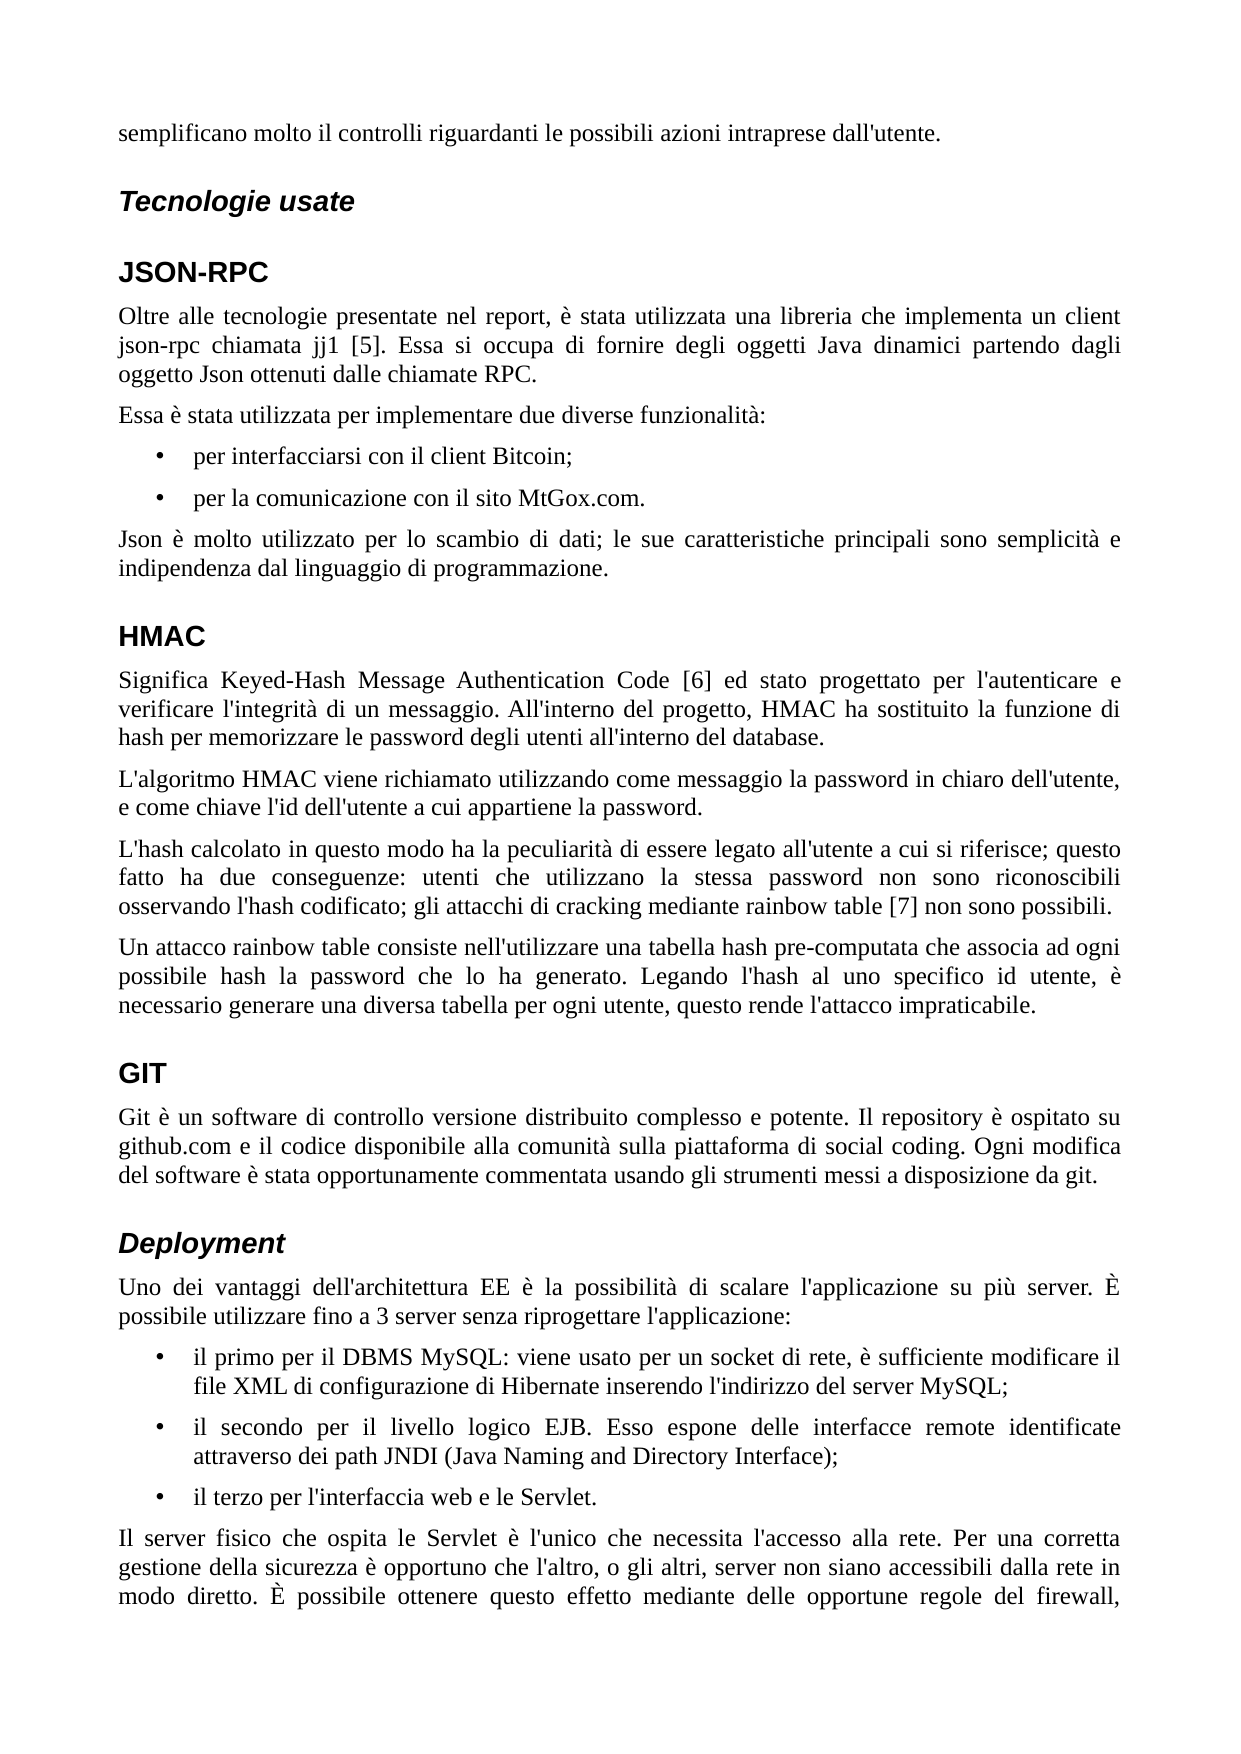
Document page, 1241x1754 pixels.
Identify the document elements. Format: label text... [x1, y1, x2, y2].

text Json è molto utilizzato per lo scambio di dati; le sue caratteristiche principali sono semplicità e indipendenza dal linguaggio di programmazione. [118, 524, 1122, 581]
text semplificano molto il controlli riguardanti le possibili azioni intraprese dall'utente. [118, 118, 1122, 147]
list per interfacciarsi con il client Bitcoin; [156, 441, 1122, 470]
text Git è un software di controllo versione distribuito complesso e potente. Il repository è ospitato su github.com e il codice disponibile alla comunità sulla piattaforma di social coding. Ogni modifica del software è stata opportunamente commentata usando gli strumenti messi a disposizione da git. [118, 1102, 1122, 1188]
subtitle HMAC [118, 619, 1122, 652]
text L'algoritmo HMAC viene richiamato utilizzando come messaggio la password in chiaro dell'utente, e come chiave l'id dell'utente a cui appartiene la password. [118, 764, 1122, 821]
subtitle JSON-RPC [118, 255, 1122, 289]
list il secondo per il livello logico EJB. Esso espone delle interfacce remote identificate attraverso dei path JNDI (Java Naming and Directory Interface); [156, 1412, 1122, 1469]
text Essa è stata utilizzata per implementare due diverse funzionalità: [118, 400, 1122, 429]
list per la comunicazione con il sito MtGox.com. [156, 483, 1122, 511]
subtitle Tecnologie usate [118, 184, 1122, 218]
subtitle GIT [118, 1056, 1122, 1090]
text L'hash calcolato in questo modo ha la peculiarità di essere legato all'utente a cui si riferisce; questo fatto ha due conseguenze: utenti che utilizzano la stessa password non sono riconoscibili osservando l'hash codificato; gli attacchi di cracking mediante rainbow table [7] non sono possibili. [118, 834, 1122, 920]
text Oltre alle tecnologie presentate nel report, è stata utilizzata una libreria che implementa un client json-rpc chiamata jj1 [5]. Essa si occupa di fornire degli oggetti Java dinamici partendo dagli oggetto Json ottenuti dalle chiamate RPC. [118, 301, 1122, 388]
text Il server fisico che ospita le Servlet è l'unico che necessita l'accesso alla rete. Per una corretta gestione della sicurezza è opportuno che l'altro, o gli altri, server non siano accessibili dalla rete in modo diretto. È possibile ottenere questo effetto mediante delle opportune regole del firewall, [118, 1523, 1122, 1609]
subtitle Deployment [118, 1226, 1122, 1259]
text Significa Keyed-Hash Message Authentication Code [6] ed stato progettato per l'autenticare e verificare l'integrità di un messaggio. All'interno del progetto, HMAC ha sostituito la funzione di hash per memorizzare le password degli utenti all'interno del database. [118, 665, 1122, 751]
text Un attacco rainbow table consiste nell'utilizzare una tabella hash pre-computata che associa ad ogni possibile hash la password che lo ha generato. Legando l'hash al uno specifico id utente, è necessario generare una diversa tabella per ogni utente, questo rende l'attacco impraticabile. [118, 932, 1122, 1019]
list il terzo per l'interfaccia web e le Servlet. [156, 1482, 1122, 1511]
list il primo per il DBMS MySQL: viene usato per un socket di rete, è sufficiente modificare il file XML di configurazione di Hibernate inserendo l'indirizzo del server MySQL; [156, 1342, 1122, 1399]
text Uno dei vantaggi dell'architettura EE è la possibilità di scalare l'applicazione su più server. È possibile utilizzare fino a 3 server senza riprogettare l'applicazione: [118, 1272, 1122, 1329]
